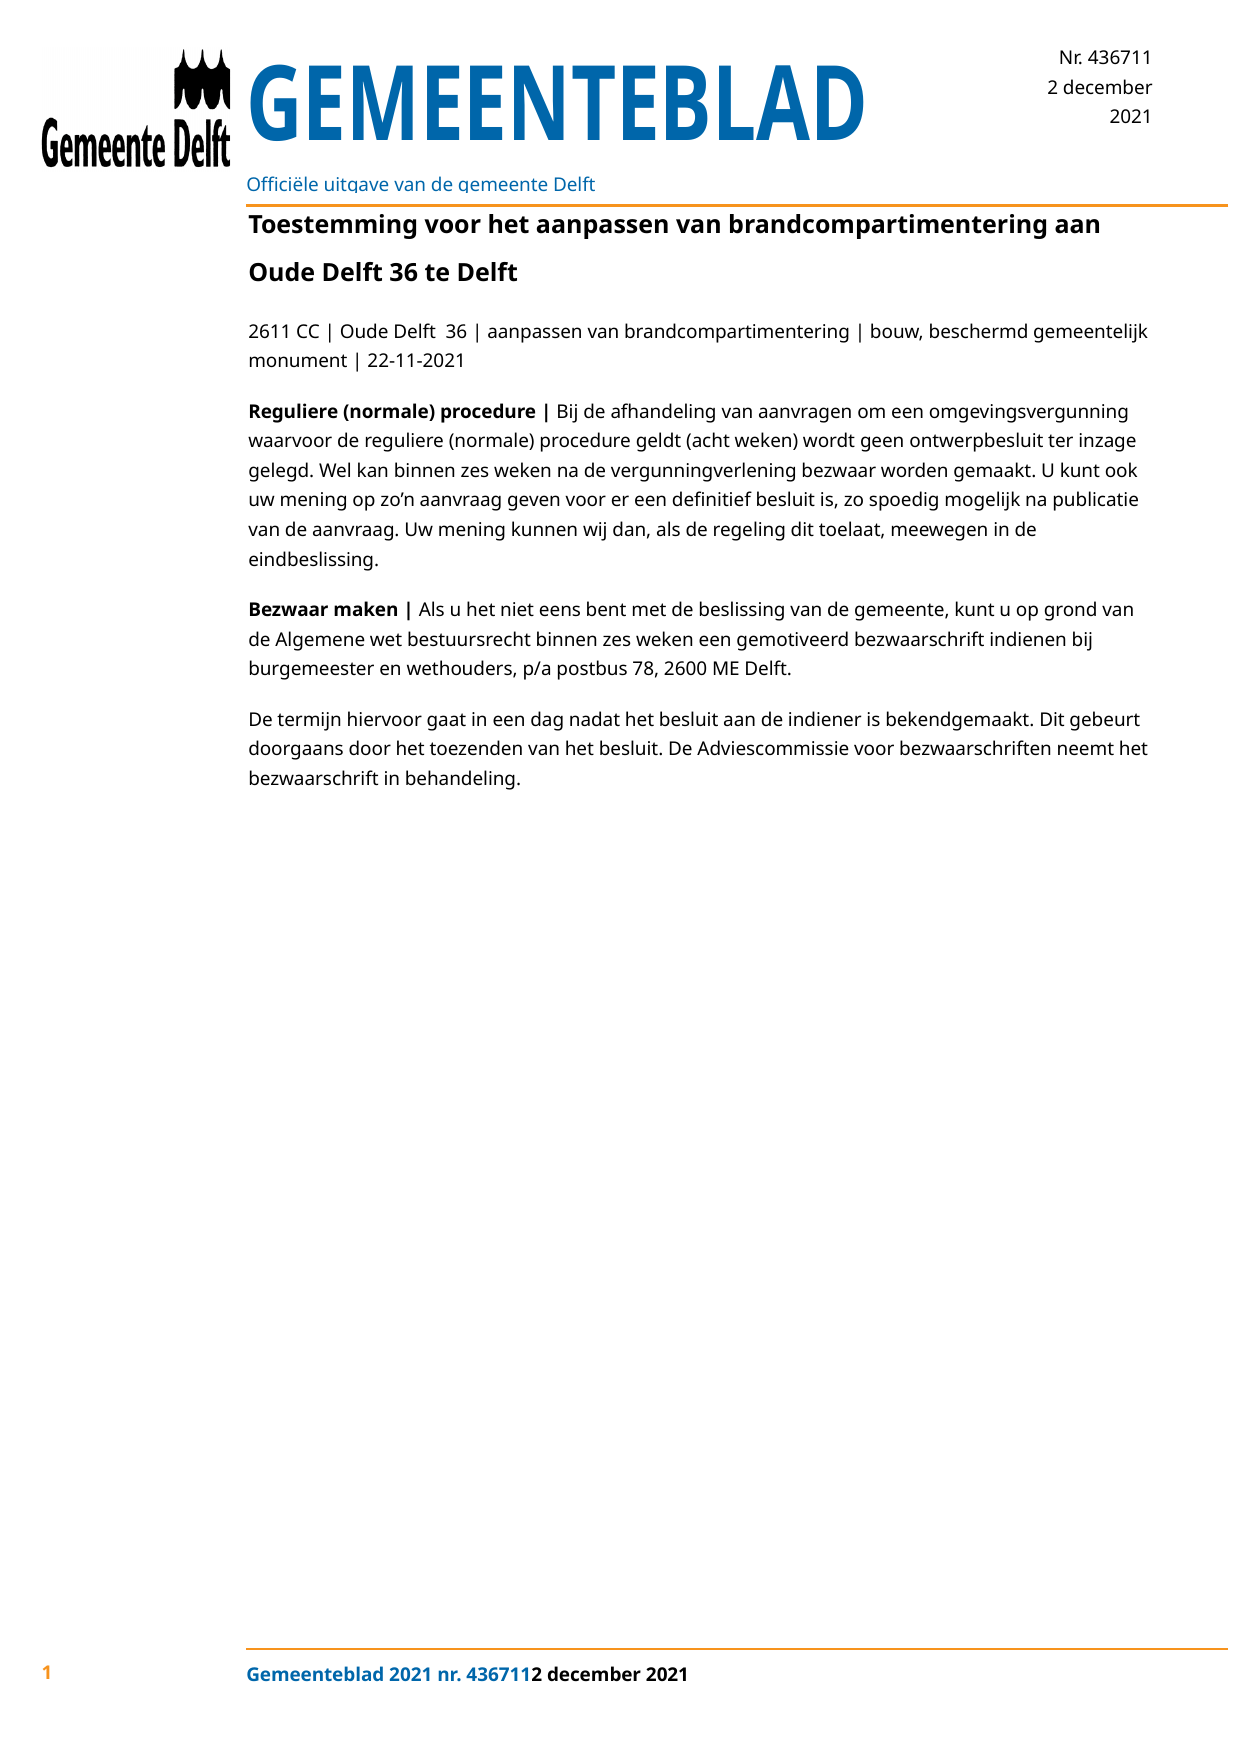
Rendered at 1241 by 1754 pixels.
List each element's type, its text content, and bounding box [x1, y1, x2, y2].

text De termijn hiervoor gaat in een dag nadat het besluit aan de indiener is bekendgemaakt. Dit gebeurt doorgaans door het toezenden van het besluit. De Adviescommissie voor bezwaarschriften neemt het bezwaarschrift in behandeling. [248, 706, 1152, 791]
text Bezwaar maken | Als u het niet eens bent met de beslissing van de gemeente, kunt u op grond van de Algemene wet bestuursrecht binnen zes weken een gemotiveerd bezwaarschrift indienen bij burgemeester en wethouders, p/a postbus 78, 2600 ME Delft. [248, 596, 1152, 681]
text Reguliere (normale) procedure | Bij de afhandeling van aanvragen om een omgevingsvergunning waarvoor de reguliere (normale) procedure geldt (acht weken) wordt geen ontwerpbesluit ter inzage gelegd. Wel kan binnen zes weken na de vergunningverlening bezwaar worden gemaakt. U kunt ook uw mening op zo’n aanvraag geven voor er een definitief besluit is, zo spoedig mogelijk na publicatie van de aanvraag. Uw mening kunnen wij dan, als de regeling dit toelaat, meewegen in de eindbeslissing. [248, 398, 1152, 572]
text 2611 CC | Oude Delft 36 | aanpassen van brandcompartimentering | bouw, beschermd gemeentelijk monument | 22-11-2021 [248, 318, 1152, 373]
picture [41, 47, 231, 172]
text Toestemming voor het aanpassen van brandcompartimentering aan Oude Delft 36 te Delft [248, 207, 1152, 288]
